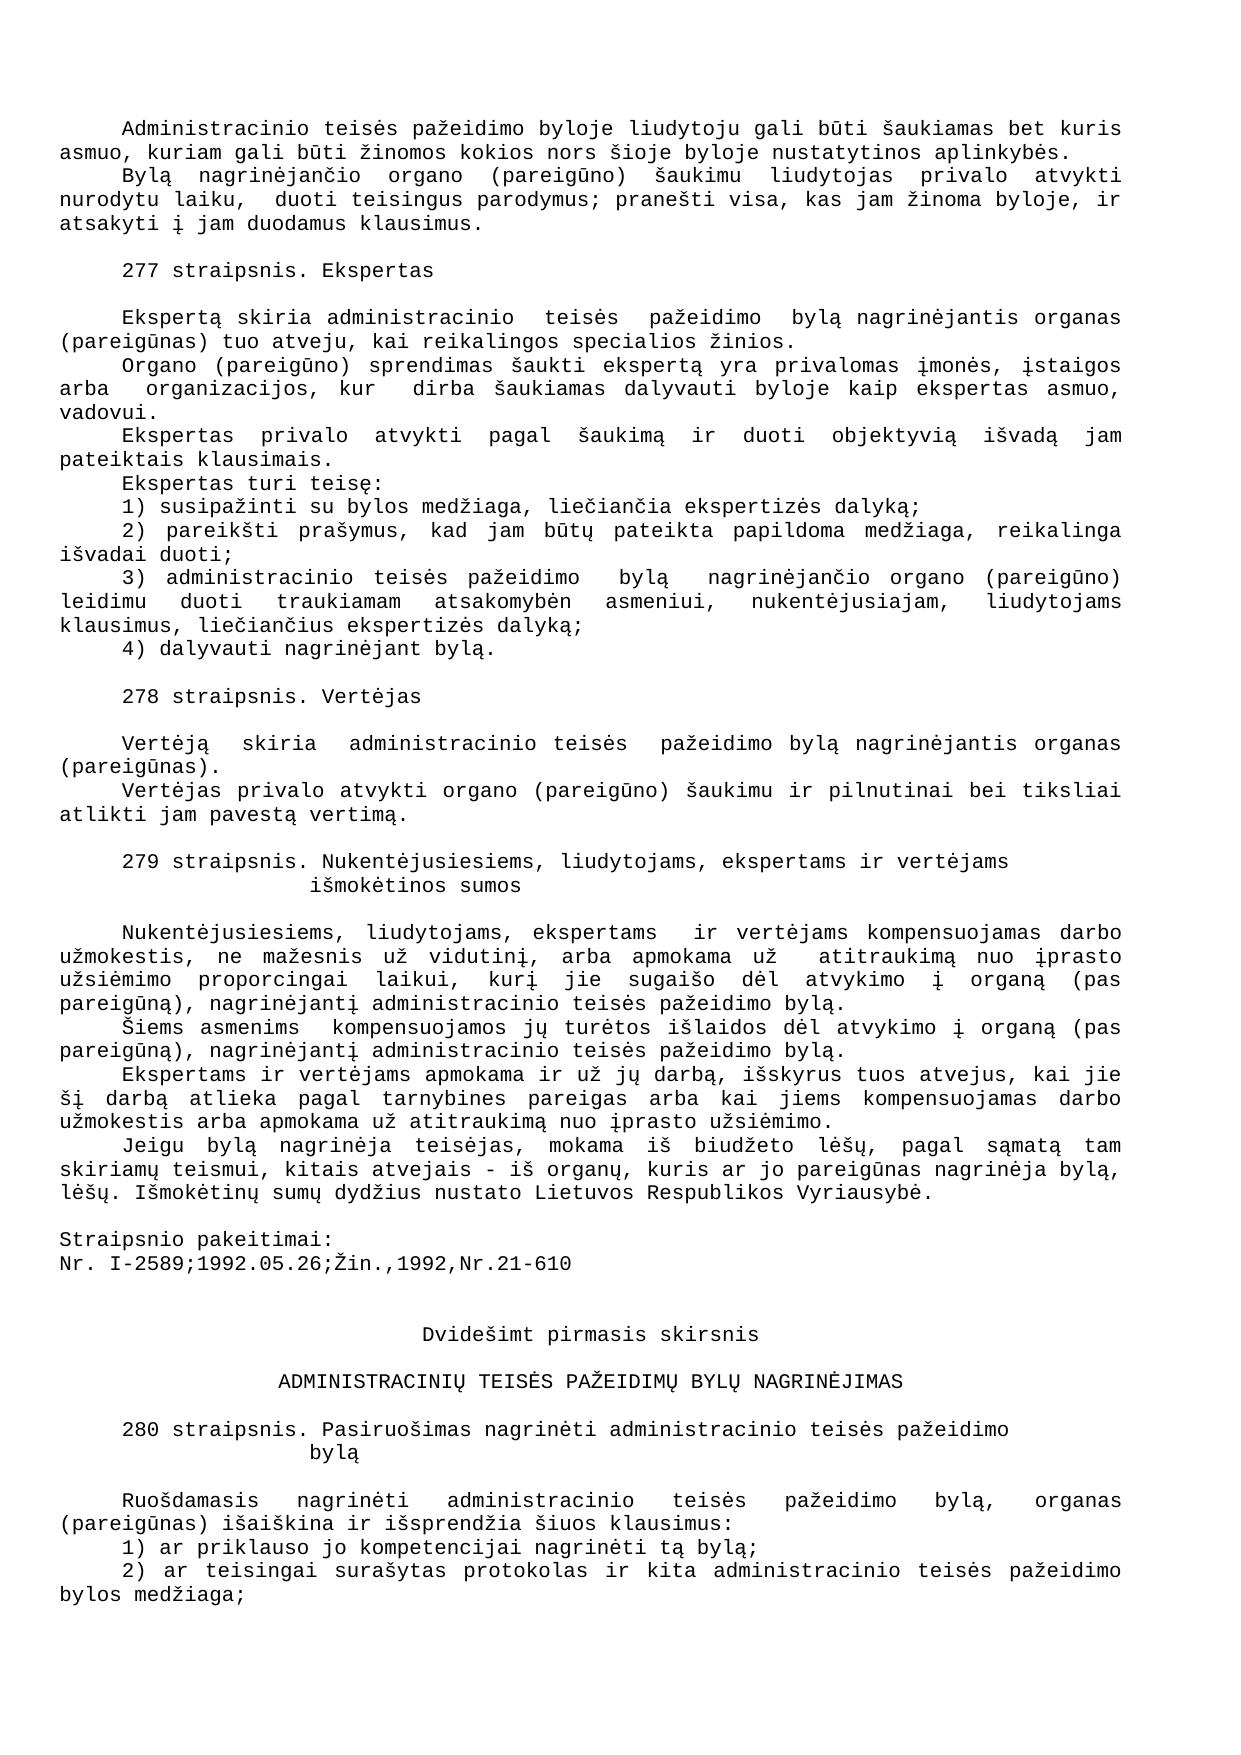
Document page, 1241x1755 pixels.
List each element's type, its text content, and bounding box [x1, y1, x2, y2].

text Straipsnio pakeitimai: [59, 1229, 1122, 1253]
text 3) administracinio teisės pažeidimo bylą nagrinėjančio organo (pareigūno) leidimu duoti traukiamam atsakomybėn asmeniui, nukentėjusiajam, liudytojams klausimus, liečiančius ekspertizės dalyką; [59, 567, 1122, 638]
text Organo (pareigūno) sprendimas šaukti ekspertą yra privalomas įmonės, įstaigos arba organizacijos, kur dirba šaukiamas dalyvauti byloje kaip ekspertas asmuo, vadovui. [59, 354, 1122, 426]
text 2) ar teisingai surašytas protokolas ir kita administracinio teisės pažeidimo bylos medžiaga; [59, 1561, 1122, 1608]
text Ekspertą skiria administracinio teisės pažeidimo bylą nagrinėjantis organas (pareigūnas) tuo atveju, kai reikalingos specialios žinios. [59, 307, 1122, 354]
text Bylą nagrinėjančio organo (pareigūno) šaukimu liudytojas privalo atvykti nurodytu laiku, duoti teisingus parodymus; pranešti visa, kas jam žinoma byloje, ir atsakyti į jam duodamus klausimus. [59, 165, 1122, 236]
text Dvidešimt pirmasis skirsnis [59, 1324, 1122, 1348]
text Ekspertas privalo atvykti pagal šaukimą ir duoti objektyvią išvadą jam pateiktais klausimais. [59, 426, 1122, 473]
text 278 straipsnis. Vertėjas [59, 686, 1122, 709]
text Ekspertams ir vertėjams apmokama ir už jų darbą, išskyrus tuos atvejus, kai jie šį darbą atlieka pagal tarnybines pareigas arba kai jiems kompensuojamas darbo užmokestis arba apmokama už atitraukimą nuo įprasto užsiėmimo. [59, 1064, 1122, 1135]
text 2) pareikšti prašymus, kad jam būtų pateikta papildoma medžiaga, reikalinga išvadai duoti; [59, 520, 1122, 567]
text 4) dalyvauti nagrinėjant bylą. [59, 638, 1122, 662]
text Šiems asmenims kompensuojamos jų turėtos išlaidos dėl atvykimo į organą (pas pareigūną), nagrinėjantį administracinio teisės pažeidimo bylą. [59, 1017, 1122, 1064]
text Administracinio teisės pažeidimo byloje liudytoju gali būti šaukiamas bet kuris asmuo, kuriam gali būti žinomos kokios nors šioje byloje nustatytinos aplinkybės. [59, 118, 1122, 165]
text išmokėtinos sumos [59, 875, 1122, 898]
text Vertėją skiria administracinio teisės pažeidimo bylą nagrinėjantis organas (pareigūnas). [59, 733, 1122, 780]
text 277 straipsnis. Ekspertas [59, 260, 1122, 284]
text Nr. I-2589;1992.05.26;Žin.,1992,Nr.21-610 [59, 1253, 1122, 1277]
text Vertėjas privalo atvykti organo (pareigūno) šaukimu ir pilnutinai bei tiksliai atlikti jam pavestą vertimą. [59, 780, 1122, 827]
text 280 straipsnis. Pasiruošimas nagrinėti administracinio teisės pažeidimo [59, 1419, 1122, 1442]
text Ekspertas turi teisę: [59, 473, 1122, 496]
text Ruošdamasis nagrinėti administracinio teisės pažeidimo bylą, organas (pareigūnas) išaiškina ir išsprendžia šiuos klausimus: [59, 1489, 1122, 1537]
text Jeigu bylą nagrinėja teisėjas, mokama iš biudžeto lėšų, pagal sąmatą tam skiriamų teismui, kitais atvejais - iš organų, kuris ar jo pareigūnas nagrinėja bylą, lėšų. Išmokėtinų sumų dydžius nustato Lietuvos Respublikos Vyriausybė. [59, 1135, 1122, 1206]
text 279 straipsnis. Nukentėjusiesiems, liudytojams, ekspertams ir vertėjams [59, 851, 1122, 875]
text ADMINISTRACINIŲ TEISĖS PAŽEIDIMŲ BYLŲ NAGRINĖJIMAS [59, 1371, 1122, 1395]
text bylą [59, 1442, 1122, 1466]
text Nukentėjusiesiems, liudytojams, ekspertams ir vertėjams kompensuojamas darbo užmokestis, ne mažesnis už vidutinį, arba apmokama už atitraukimą nuo įprasto užsiėmimo proporcingai laikui, kurį jie sugaišo dėl atvykimo į organą (pas pareigūną), nagrinėjantį administracinio teisės pažeidimo bylą. [59, 922, 1122, 1017]
text 1) susipažinti su bylos medžiaga, liečiančia ekspertizės dalyką; [59, 496, 1122, 520]
text 1) ar priklauso jo kompetencijai nagrinėti tą bylą; [59, 1537, 1122, 1561]
